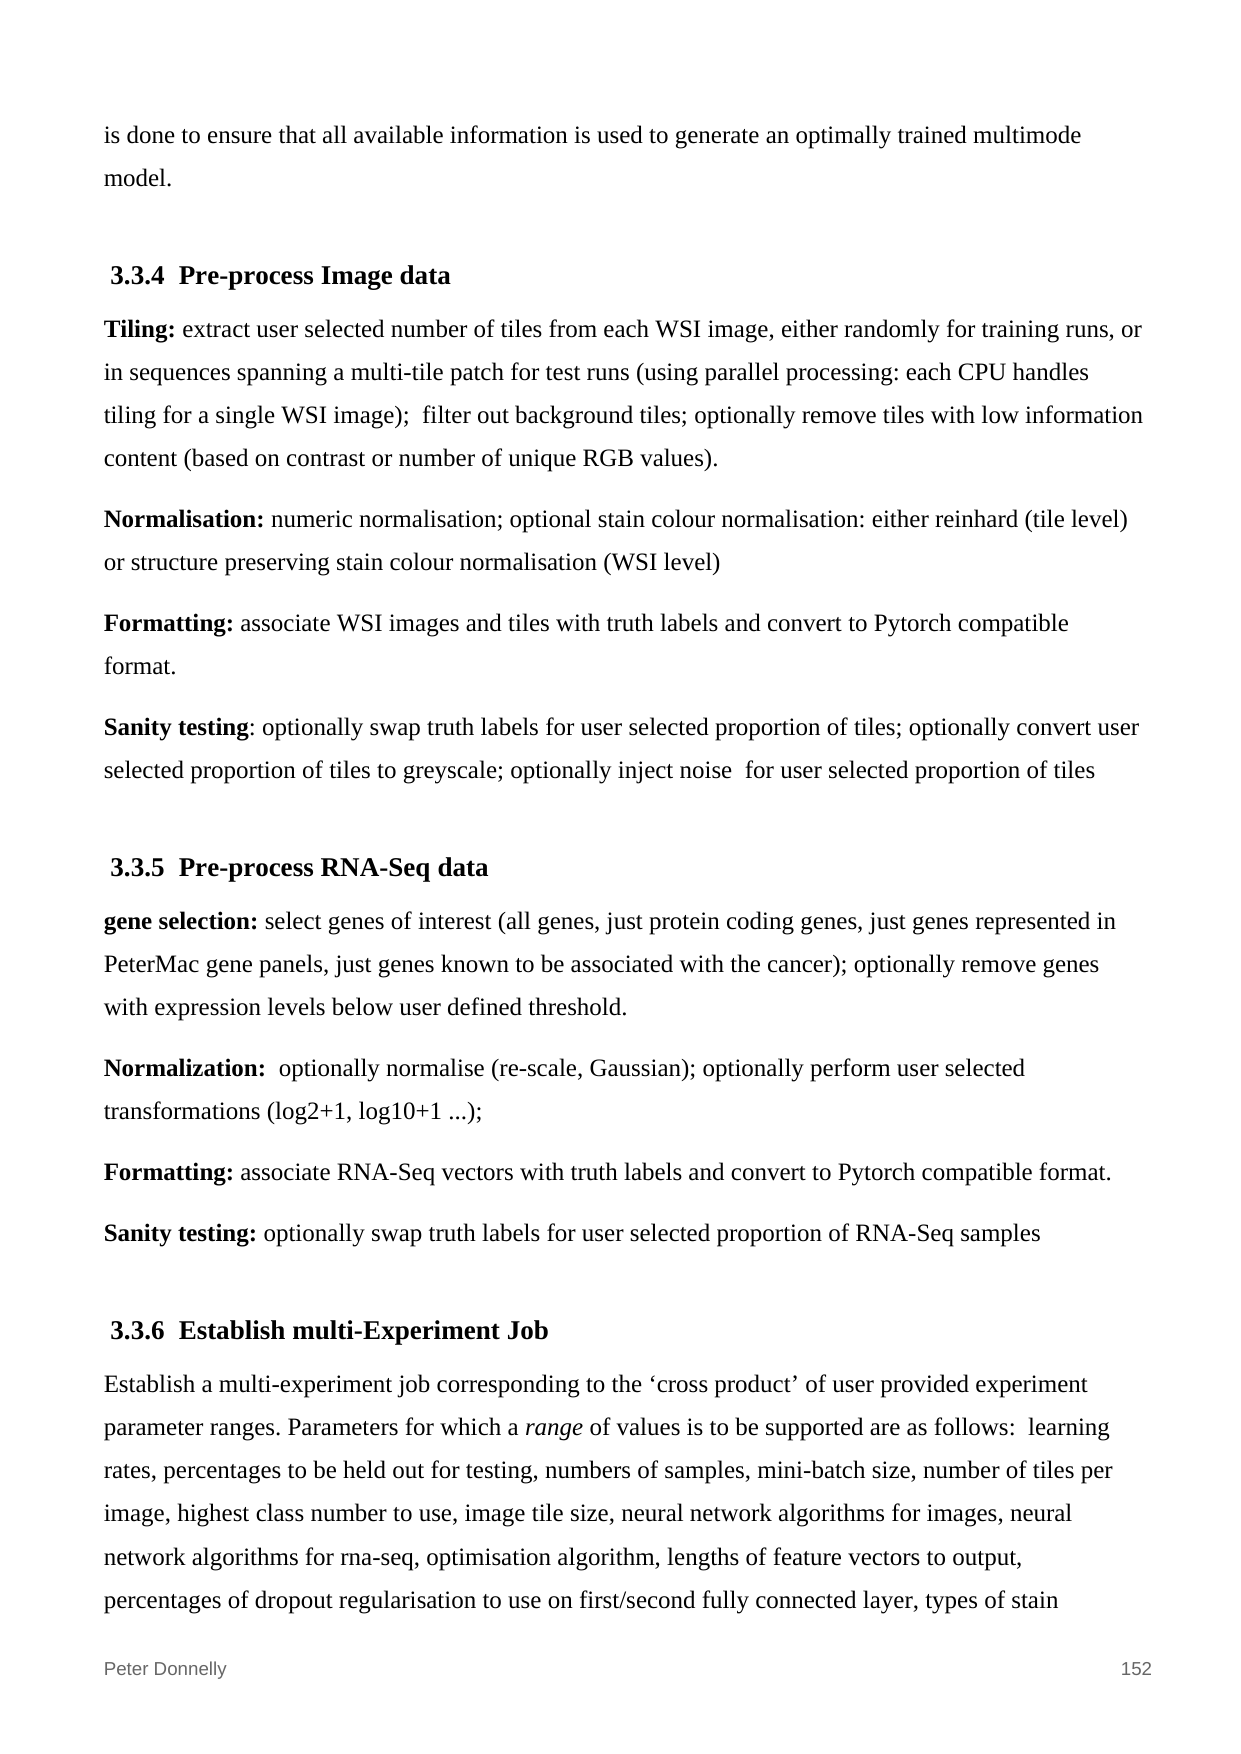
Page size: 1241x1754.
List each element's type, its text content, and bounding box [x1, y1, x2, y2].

text gene selection: select genes of interest (all genes, just protein coding genes, just genes represented in PeterMac gene panels, just genes known to be associated with the cancer); optionally remove genes with expression levels below user defined threshold. [103, 906, 1146, 1021]
text Sanity testing: optionally swap truth labels for user selected proportion of RNA-Seq samples [103, 1218, 1146, 1247]
text is done to ensure that all available information is used to generate an optimally trained multimode model. [103, 120, 1146, 192]
subtitle Pre-process RNA-Seq data [103, 851, 1146, 883]
text Formatting: associate WSI images and tiles with truth labels and convert to Pytorch compatible format. [103, 608, 1146, 680]
subtitle Pre-process Image data [103, 259, 1146, 290]
subtitle Establish multi-Experiment Job [103, 1314, 1146, 1346]
text Establish a multi-experiment job corresponding to the ‘cross product’ of user provided experiment parameter ranges. Parameters for which a range of values is to be supported are as follows: learning rates, percentages to be held out for testing, numbers of samples, mini-batch size, number of tiles per image, highest class number to use, image tile size, neural network algorithms for images, neural network algorithms for rna-seq, optimisation algorithm, lengths of feature vectors to output, percentages of dropout regularisation to use on first/second fully connected layer, types of stain [103, 1369, 1146, 1613]
text Normalisation: numeric normalisation; optional stain colour normalisation: either reinhard (tile level) or structure preserving stain colour normalisation (WSI level) [103, 504, 1146, 576]
text Normalization: optionally normalise (re-scale, Gaussian); optionally perform user selected transformations (log2+1, log10+1 ...); [103, 1053, 1146, 1125]
text Formatting: associate RNA-Seq vectors with truth labels and convert to Pytorch compatible format. [103, 1157, 1146, 1186]
text Sanity testing: optionally swap truth labels for user selected proportion of tiles; optionally convert user selected proportion of tiles to greyscale; optionally inject noise for user selected proportion of tiles [103, 712, 1146, 784]
text Tiling: extract user selected number of tiles from each WSI image, either randomly for training runs, or in sequences spanning a multi-tile patch for test runs (using parallel processing: each CPU handles tiling for a single WSI image); filter out background tiles; optionally remove tiles with low information content (based on contrast or number of unique RGB values). [103, 314, 1146, 472]
